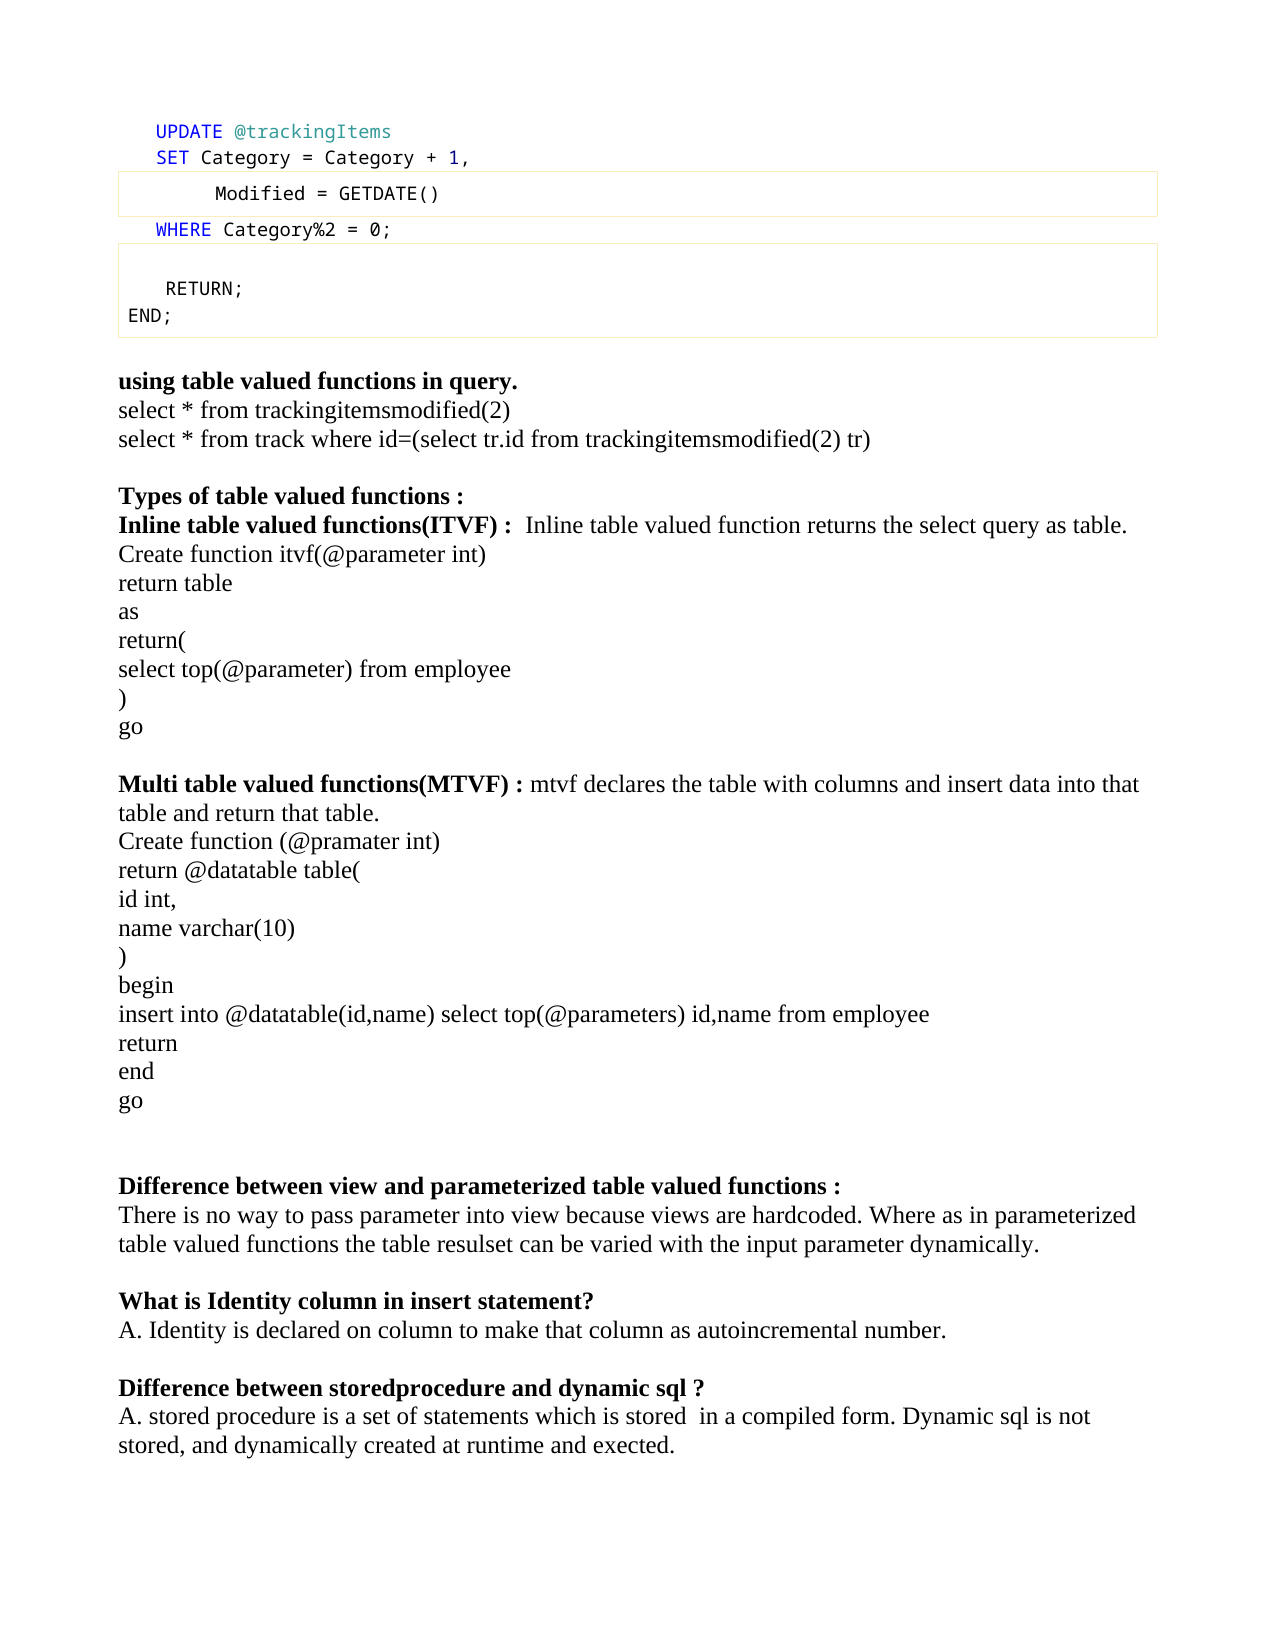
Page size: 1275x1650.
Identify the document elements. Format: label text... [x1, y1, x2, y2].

text select * from trackingitemsmodified(2) [118, 395, 1157, 424]
text END; [119, 292, 1157, 337]
text Inline table valued functions(ITVF) : Inline table valued function returns the select query as table. [118, 510, 1157, 539]
text ) [118, 941, 1157, 970]
text insert into @datatable(id,name) select top(@parameters) id,name from employee [118, 999, 1157, 1028]
text SET Category = Category + 1, [118, 144, 1157, 171]
text RETURN; [119, 266, 1157, 292]
text UPDATE @trackingItems [118, 118, 1157, 144]
text go [118, 1085, 1157, 1114]
text select top(@parameter) from employee [118, 654, 1157, 683]
text return @datatable table( [118, 855, 1157, 884]
text There is no way to pass parameter into view because views are hardcoded. Where as in parameterized table valued functions the table resulset can be varied with the input parameter dynamically. [118, 1200, 1157, 1258]
text WHERE Category%2 = 0; [118, 217, 1157, 242]
text ) [118, 683, 1157, 711]
text A. stored procedure is a set of statements which is stored in a compiled form. Dynamic sql is not stored, and dynamically created at runtime and exected. [118, 1401, 1157, 1459]
text A. Identity is declared on column to make that column as autoincremental number. [118, 1315, 1157, 1344]
text end [118, 1056, 1157, 1085]
text Multi table valued functions(MTVF) : mtvf declares the table with columns and insert data into that table and return that table. [118, 769, 1157, 826]
text Create function (@pramater int) [118, 826, 1157, 855]
text What is Identity column in insert statement? [118, 1286, 1157, 1315]
text Difference between storedprocedure and dynamic sql ? [118, 1373, 1157, 1401]
text Difference between view and parameterized table valued functions : [118, 1171, 1157, 1200]
text return( [118, 625, 1157, 654]
text begin [118, 970, 1157, 999]
text id int, [118, 884, 1157, 913]
text go [118, 711, 1157, 740]
text as [118, 596, 1157, 625]
text Modified = GETDATE() [119, 172, 1157, 216]
text name varchar(10) [118, 913, 1157, 941]
text Types of table valued functions : [118, 481, 1157, 510]
text select * from track where id=(select tr.id from trackingitemsmodified(2) tr) [118, 424, 1157, 453]
text using table valued functions in query. [118, 366, 1157, 395]
text return [118, 1028, 1157, 1056]
text return table [118, 568, 1157, 596]
text Create function itvf(@parameter int) [118, 539, 1157, 568]
